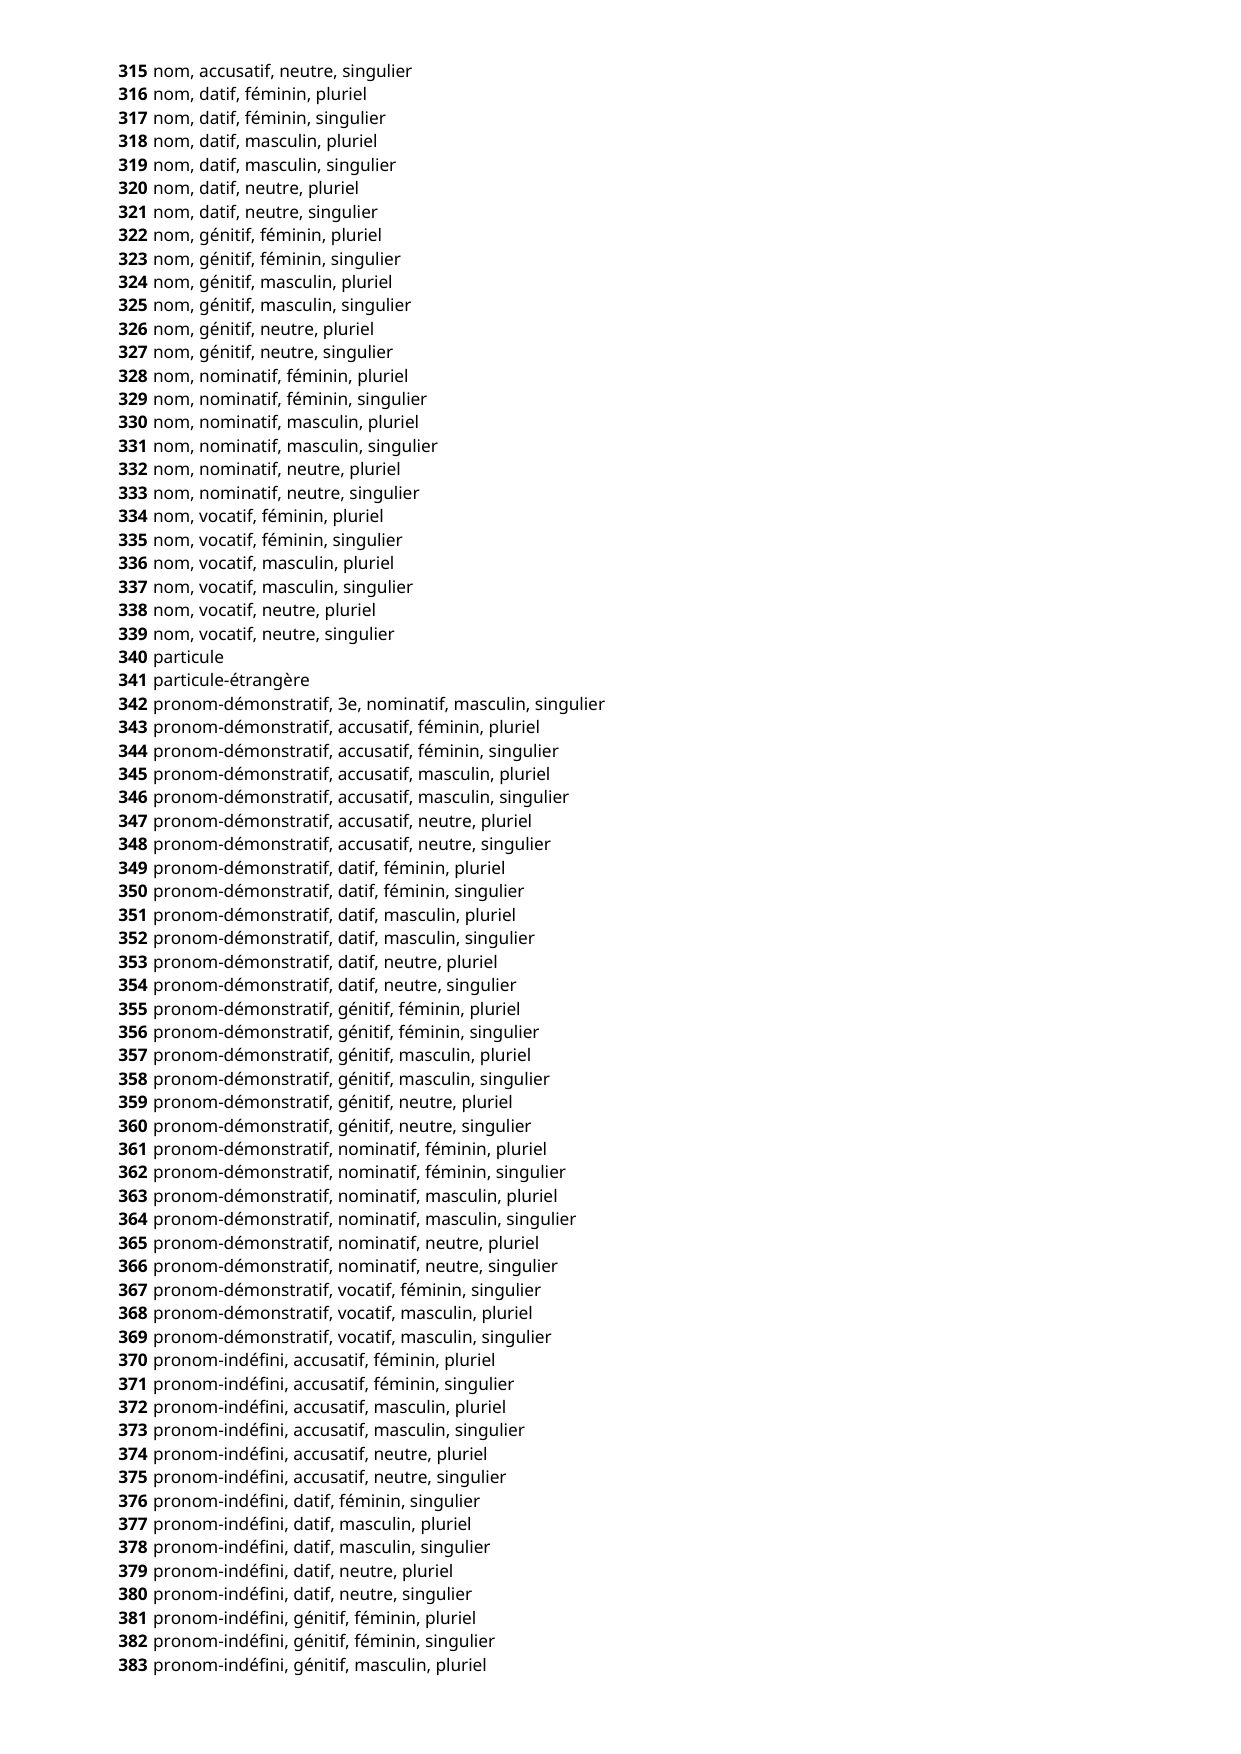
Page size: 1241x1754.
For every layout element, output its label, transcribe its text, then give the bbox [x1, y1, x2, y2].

table_cell pronom-indéfini, génitif, masculin, pluriel [153, 1653, 1240, 1676]
table_cell nom, vocatif, féminin, pluriel [153, 504, 1240, 528]
table_cell nom, génitif, masculin, singulier [153, 294, 1240, 317]
table_cell pronom-démonstratif, accusatif, féminin, pluriel [153, 715, 1240, 739]
table_cell 382 [118, 1629, 153, 1653]
table_cell nom, vocatif, féminin, singulier [153, 528, 1240, 551]
table_cell nom, génitif, masculin, pluriel [153, 270, 1240, 293]
table_cell 330 [118, 411, 153, 434]
table_cell nom, vocatif, masculin, pluriel [153, 551, 1240, 575]
table_cell nom, datif, féminin, pluriel [153, 83, 1240, 106]
table_cell pronom-démonstratif, datif, féminin, singulier [153, 879, 1240, 903]
table_cell 355 [118, 997, 153, 1020]
table_cell 359 [118, 1090, 153, 1114]
table_cell 356 [118, 1020, 153, 1043]
table_cell 362 [118, 1161, 153, 1184]
table_cell nom, vocatif, masculin, singulier [153, 575, 1240, 598]
table_cell 364 [118, 1208, 153, 1231]
table_cell 348 [118, 833, 153, 856]
table_cell 320 [118, 176, 153, 200]
table_cell pronom-démonstratif, vocatif, masculin, pluriel [153, 1301, 1240, 1325]
table_cell nom, génitif, féminin, pluriel [153, 223, 1240, 247]
table_cell nom, datif, masculin, pluriel [153, 129, 1240, 153]
table_cell pronom-démonstratif, accusatif, neutre, pluriel [153, 809, 1240, 832]
table_cell nom, vocatif, neutre, singulier [153, 622, 1240, 645]
table_cell 366 [118, 1254, 153, 1278]
table_cell 374 [118, 1442, 153, 1465]
table_cell 381 [118, 1606, 153, 1629]
table_cell pronom-démonstratif, accusatif, masculin, pluriel [153, 762, 1240, 786]
table_cell pronom-indéfini, accusatif, féminin, singulier [153, 1372, 1240, 1395]
table_cell 347 [118, 809, 153, 832]
table_cell 318 [118, 129, 153, 153]
table_cell particule-étrangère [153, 669, 1240, 692]
table_cell 373 [118, 1419, 153, 1442]
table_cell 339 [118, 622, 153, 645]
table_cell 375 [118, 1465, 153, 1489]
table_cell 377 [118, 1512, 153, 1536]
table_cell 328 [118, 364, 153, 387]
table_cell nom, datif, masculin, singulier [153, 153, 1240, 176]
table_cell 351 [118, 903, 153, 926]
table_cell pronom-démonstratif, vocatif, masculin, singulier [153, 1325, 1240, 1348]
table_cell 341 [118, 669, 153, 692]
table_cell nom, nominatif, masculin, singulier [153, 434, 1240, 457]
table_cell 368 [118, 1301, 153, 1325]
table_cell 331 [118, 434, 153, 457]
table_cell 316 [118, 83, 153, 106]
table_cell 371 [118, 1372, 153, 1395]
table_cell 335 [118, 528, 153, 551]
table_cell 325 [118, 294, 153, 317]
table_cell pronom-démonstratif, datif, masculin, singulier [153, 926, 1240, 950]
table_cell 345 [118, 762, 153, 786]
table_cell 343 [118, 715, 153, 739]
table_cell 323 [118, 247, 153, 270]
table_cell 383 [118, 1653, 153, 1676]
table_cell pronom-démonstratif, datif, féminin, pluriel [153, 856, 1240, 879]
table_cell 336 [118, 551, 153, 575]
table_cell pronom-démonstratif, nominatif, neutre, singulier [153, 1254, 1240, 1278]
table_cell 329 [118, 387, 153, 411]
table_cell nom, vocatif, neutre, pluriel [153, 598, 1240, 622]
table_cell nom, datif, neutre, singulier [153, 200, 1240, 223]
table_cell 360 [118, 1114, 153, 1137]
table_cell 324 [118, 270, 153, 293]
table_cell pronom-démonstratif, nominatif, masculin, pluriel [153, 1184, 1240, 1207]
table_cell pronom-indéfini, génitif, féminin, pluriel [153, 1606, 1240, 1629]
table_cell pronom-indéfini, accusatif, masculin, pluriel [153, 1395, 1240, 1418]
table_cell nom, génitif, féminin, singulier [153, 247, 1240, 270]
table_cell 352 [118, 926, 153, 950]
table_cell 340 [118, 645, 153, 668]
table_cell 349 [118, 856, 153, 879]
table_cell pronom-indéfini, datif, neutre, singulier [153, 1583, 1240, 1606]
table_cell pronom-indéfini, accusatif, masculin, singulier [153, 1419, 1240, 1442]
table_cell pronom-démonstratif, accusatif, masculin, singulier [153, 786, 1240, 809]
table_cell 370 [118, 1348, 153, 1372]
table_cell pronom-démonstratif, accusatif, neutre, singulier [153, 833, 1240, 856]
table_cell pronom-démonstratif, nominatif, masculin, singulier [153, 1208, 1240, 1231]
table_cell 354 [118, 973, 153, 997]
table_cell 378 [118, 1536, 153, 1559]
table_cell pronom-démonstratif, génitif, masculin, pluriel [153, 1044, 1240, 1067]
table_cell 319 [118, 153, 153, 176]
table_cell 361 [118, 1137, 153, 1161]
table_cell 367 [118, 1278, 153, 1301]
table_cell 317 [118, 106, 153, 129]
table_cell nom, nominatif, féminin, singulier [153, 387, 1240, 411]
table_cell nom, génitif, neutre, pluriel [153, 317, 1240, 340]
table_cell nom, nominatif, masculin, pluriel [153, 411, 1240, 434]
table_cell 363 [118, 1184, 153, 1207]
table_cell pronom-démonstratif, vocatif, féminin, singulier [153, 1278, 1240, 1301]
table_cell pronom-démonstratif, nominatif, neutre, pluriel [153, 1231, 1240, 1254]
table_cell pronom-indéfini, datif, masculin, singulier [153, 1536, 1240, 1559]
table_cell particule [153, 645, 1240, 668]
table_cell nom, accusatif, neutre, singulier [153, 59, 1240, 82]
table_cell pronom-démonstratif, génitif, neutre, pluriel [153, 1090, 1240, 1114]
table_cell pronom-démonstratif, datif, masculin, pluriel [153, 903, 1240, 926]
table_cell pronom-indéfini, accusatif, neutre, singulier [153, 1465, 1240, 1489]
table_cell nom, datif, féminin, singulier [153, 106, 1240, 129]
table_cell pronom-démonstratif, génitif, féminin, singulier [153, 1020, 1240, 1043]
table_cell 358 [118, 1067, 153, 1090]
table_cell pronom-démonstratif, génitif, féminin, pluriel [153, 997, 1240, 1020]
table_cell pronom-démonstratif, datif, neutre, singulier [153, 973, 1240, 997]
table_cell 326 [118, 317, 153, 340]
table_cell pronom-démonstratif, génitif, masculin, singulier [153, 1067, 1240, 1090]
table_cell 322 [118, 223, 153, 247]
table_cell pronom-indéfini, datif, neutre, pluriel [153, 1559, 1240, 1582]
table_cell pronom-démonstratif, accusatif, féminin, singulier [153, 739, 1240, 762]
table_cell 334 [118, 504, 153, 528]
table_cell 321 [118, 200, 153, 223]
table_cell 369 [118, 1325, 153, 1348]
table_cell 332 [118, 458, 153, 481]
table_cell 315 [118, 59, 153, 82]
table_cell pronom-indéfini, accusatif, neutre, pluriel [153, 1442, 1240, 1465]
table_cell pronom-démonstratif, nominatif, féminin, pluriel [153, 1137, 1240, 1161]
table_cell 333 [118, 481, 153, 504]
table_cell 380 [118, 1583, 153, 1606]
table_cell 327 [118, 340, 153, 364]
table_cell pronom-indéfini, datif, masculin, pluriel [153, 1512, 1240, 1536]
table_cell 344 [118, 739, 153, 762]
table_cell pronom-indéfini, génitif, féminin, singulier [153, 1629, 1240, 1653]
table_cell 338 [118, 598, 153, 622]
table_cell 337 [118, 575, 153, 598]
table_cell 365 [118, 1231, 153, 1254]
table_cell pronom-démonstratif, nominatif, féminin, singulier [153, 1161, 1240, 1184]
table_cell 350 [118, 879, 153, 903]
table_cell nom, génitif, neutre, singulier [153, 340, 1240, 364]
table_cell 379 [118, 1559, 153, 1582]
table_cell 372 [118, 1395, 153, 1418]
table_cell 353 [118, 950, 153, 973]
table_cell nom, nominatif, neutre, singulier [153, 481, 1240, 504]
table_cell pronom-démonstratif, datif, neutre, pluriel [153, 950, 1240, 973]
table_cell nom, nominatif, neutre, pluriel [153, 458, 1240, 481]
table_cell 376 [118, 1489, 153, 1512]
table_cell pronom-indéfini, accusatif, féminin, pluriel [153, 1348, 1240, 1372]
table_cell 357 [118, 1044, 153, 1067]
table_cell pronom-démonstratif, 3e, nominatif, masculin, singulier [153, 692, 1240, 715]
table_cell pronom-indéfini, datif, féminin, singulier [153, 1489, 1240, 1512]
table_cell pronom-démonstratif, génitif, neutre, singulier [153, 1114, 1240, 1137]
table_cell nom, nominatif, féminin, pluriel [153, 364, 1240, 387]
table_cell 346 [118, 786, 153, 809]
table_cell 342 [118, 692, 153, 715]
table_cell nom, datif, neutre, pluriel [153, 176, 1240, 200]
